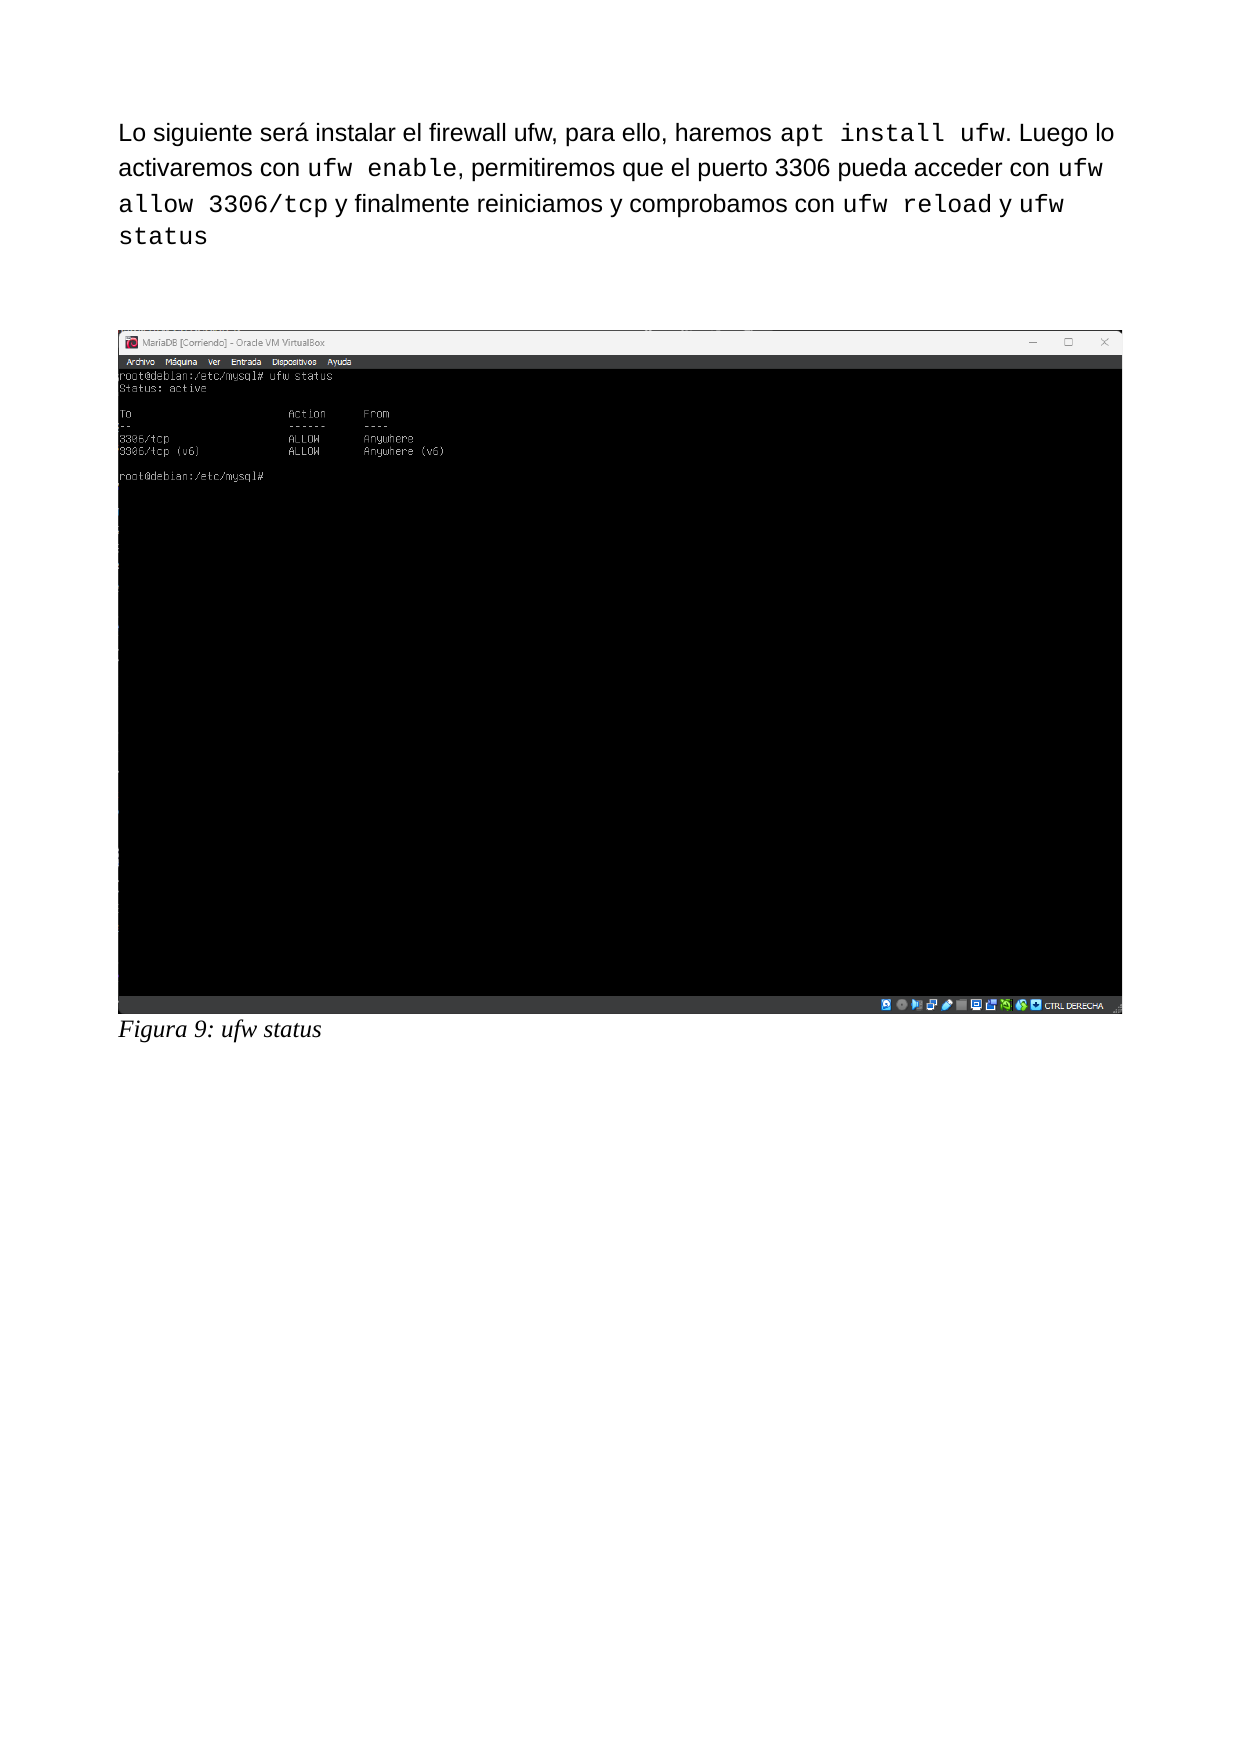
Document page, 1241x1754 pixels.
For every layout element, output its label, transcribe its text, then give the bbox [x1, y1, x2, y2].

text Lo siguiente será instalar el firewall ufw, para ello, haremos apt install ufw. Luego lo activaremos con ufw enable, permitiremos que el puerto 3306 pueda acceder con ufw allow 3306/tcp y finalmente reiniciamos y comprobamos con ufw reload y ufw status [118, 118, 1122, 252]
picture [118, 330, 1123, 1014]
text Figura 9: ufw status [118, 1014, 1122, 1042]
